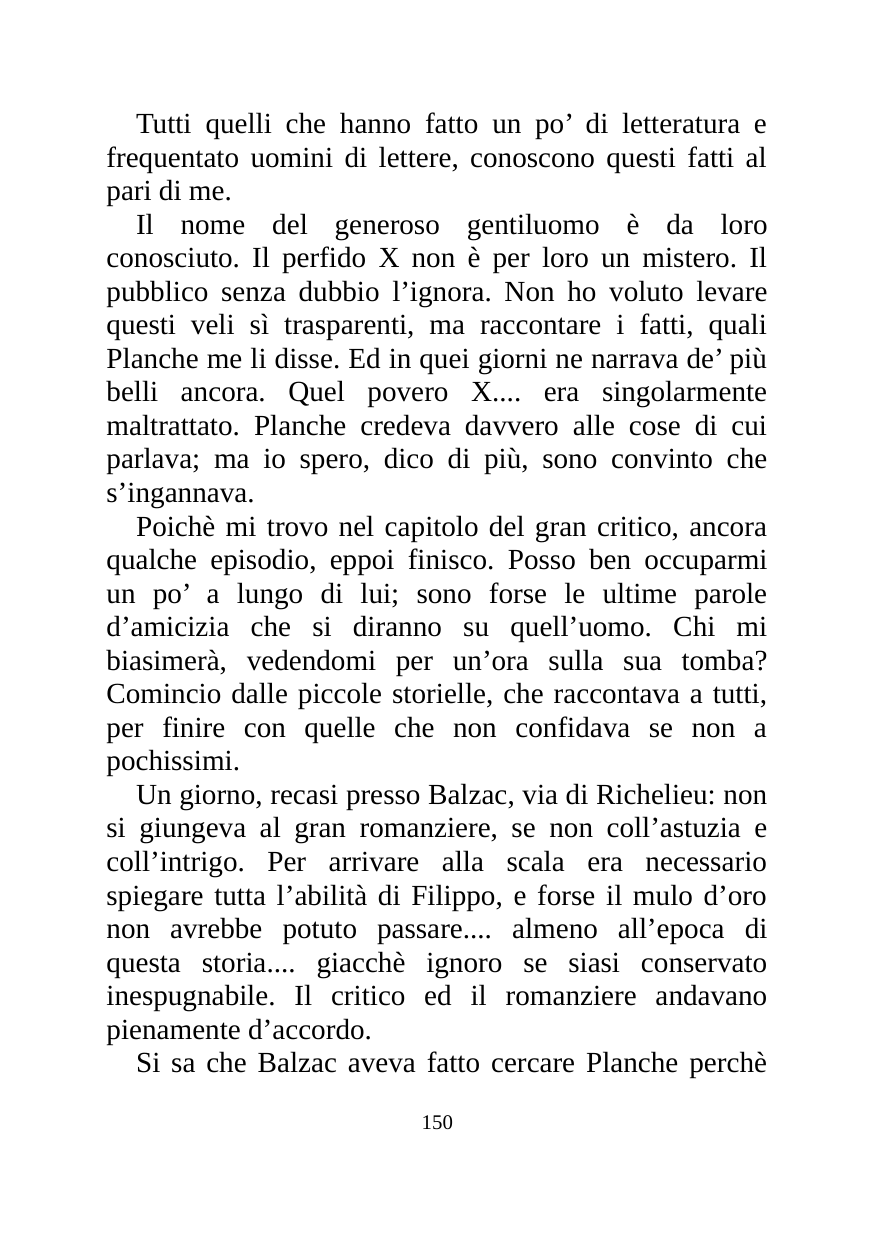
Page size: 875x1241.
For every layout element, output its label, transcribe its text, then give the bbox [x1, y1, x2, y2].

text Un giorno, recasi presso Balzac, via di Richelieu: non si giungeva al gran romanziere, se non coll’astuzia e coll’intrigo. Per arrivare alla scala era necessario spiegare tutta l’abilità di Filippo, e forse il mulo d’oro non avrebbe potuto passare.... almeno all’epoca di questa storia.... giacchè ignoro se siasi conservato inespugnabile. Il critico ed il romanziere andavano pienamente d’accordo. [106, 777, 768, 1045]
text Il nome del generoso gentiluomo è da loro conosciuto. Il perfido X non è per loro un mistero. Il pubblico senza dubbio l’ignora. Non ho voluto levare questi veli sì trasparenti, ma raccontare i fatti, quali Planche me li disse. Ed in quei giorni ne narrava de’ più belli ancora. Quel povero X.... era singolarmente maltrattato. Planche credeva davvero alle cose di cui parlava; ma io spero, dico di più, sono convinto che s’ingannava. [106, 207, 768, 509]
text Poichè mi trovo nel capitolo del gran critico, ancora qualche episodio, eppoi finisco. Posso ben occuparmi un po’ a lungo di lui; sono forse le ultime parole d’amicizia che si diranno su quell’uomo. Chi mi biasimerà, vedendomi per un’ora sulla sua tomba? Comincio dalle piccole storielle, che raccontava a tutti, per finire con quelle che non confidava se non a pochissimi. [106, 509, 768, 777]
text Tutti quelli che hanno fatto un po’ di letteratura e frequentato uomini di lettere, conoscono questi fatti al pari di me. [106, 106, 768, 207]
text Si sa che Balzac aveva fatto cercare Planche perchè [106, 1045, 768, 1079]
